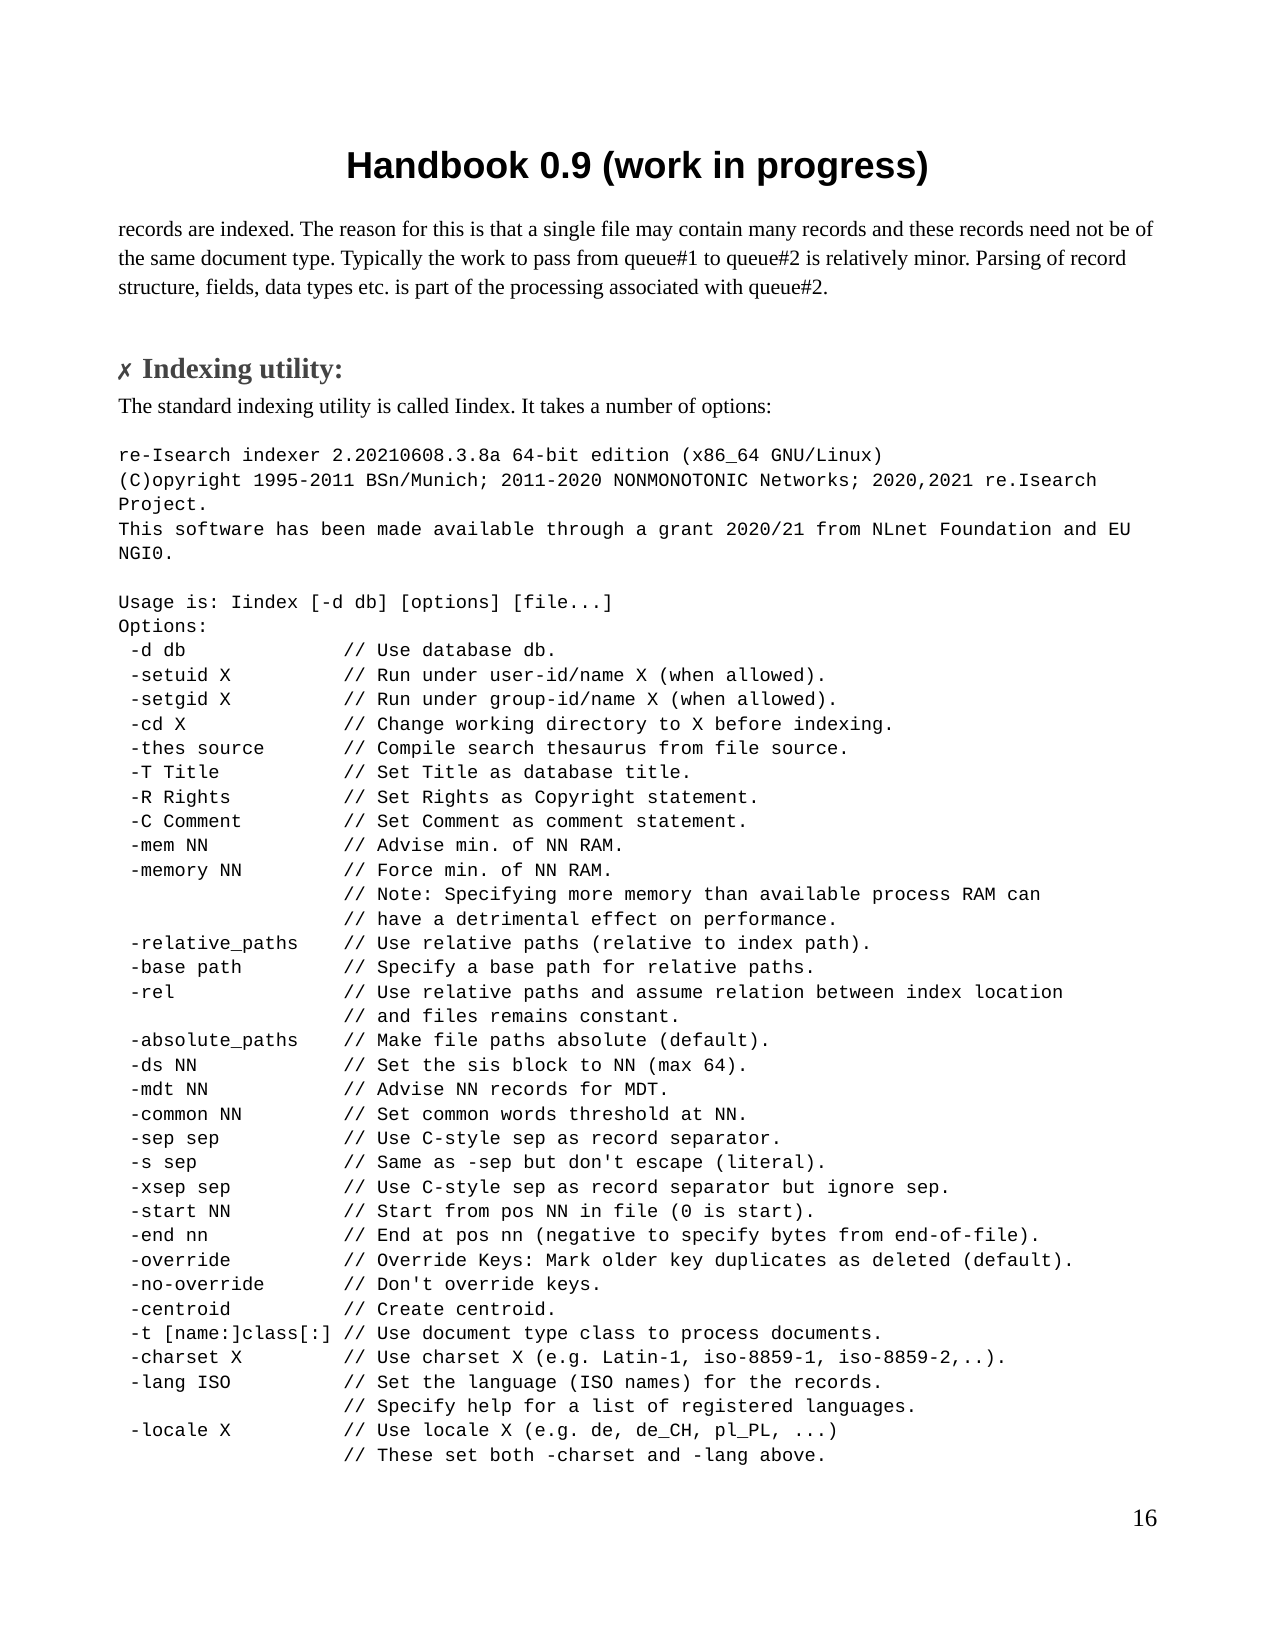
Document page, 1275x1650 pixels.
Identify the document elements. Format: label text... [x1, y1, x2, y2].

text -t [name:]class[:] // Use document type class to process documents. [118, 1324, 1157, 1345]
text -base path // Specify a base path for relative paths. [118, 958, 1157, 979]
text // Specify help for a list of registered languages. [118, 1397, 1157, 1418]
text -relative_paths // Use relative paths (relative to index path). [118, 934, 1157, 955]
text -rel // Use relative paths and assume relation between index location [118, 982, 1157, 1004]
text // Note: Specifying more memory than available process RAM can [118, 885, 1157, 906]
text -no-override // Don't override keys. [118, 1275, 1157, 1296]
text -memory NN // Force min. of NN RAM. [118, 861, 1157, 882]
text -absolute_paths // Make file paths absolute (default). [118, 1031, 1157, 1052]
text This software has been made available through a grant 2020/21 from NLnet Foundation and EU NGI0. [118, 519, 1157, 565]
text // have a detrimental effect on performance. [118, 909, 1157, 931]
text -ds NN // Set the sis block to NN (max 64). [118, 1056, 1157, 1077]
text -mdt NN // Advise NN records for MDT. [118, 1080, 1157, 1101]
text -mem NN // Advise min. of NN RAM. [118, 836, 1157, 857]
text -override // Override Keys: Mark older key duplicates as deleted (default). [118, 1251, 1157, 1272]
text // These set both -charset and -lang above. [118, 1446, 1157, 1467]
text -cd X // Change working directory to X before indexing. [118, 714, 1157, 736]
text -thes source // Compile search thesaurus from file source. [118, 739, 1157, 760]
text re-Isearch indexer 2.20210608.3.8a 64-bit edition (x86_64 GNU/Linux) [118, 446, 1157, 467]
text -end nn // End at pos nn (negative to specify bytes from end-of-file). [118, 1226, 1157, 1247]
text records are indexed. The reason for this is that a single file may contain many records and these records need not be of the same document type. Typically the work to pass from queue#1 to queue#2 is relatively minor. Parsing of record structure, fields, data types etc. is part of the processing associated with queue#2. [118, 216, 1157, 299]
text // and files remains constant. [118, 1007, 1157, 1028]
text -locale X // Use locale X (e.g. de, de_CH, pl_PL, ...) [118, 1421, 1157, 1442]
text -xsep sep // Use C-style sep as record separator but ignore sep. [118, 1177, 1157, 1199]
text -centroid // Create centroid. [118, 1299, 1157, 1321]
text -charset X // Use charset X (e.g. Latin-1, iso-8859-1, iso-8859-2,..). [118, 1348, 1157, 1369]
text -d db // Use database db. [118, 641, 1157, 662]
text -lang ISO // Set the language (ISO names) for the records. [118, 1372, 1157, 1394]
text -T Title // Set Title as database title. [118, 763, 1157, 784]
text Usage is: Iindex [-d db] [options] [file...] [118, 592, 1157, 614]
text -C Comment // Set Comment as comment statement. [118, 812, 1157, 833]
text -setgid X // Run under group-id/name X (when allowed). [118, 690, 1157, 711]
text Options: [118, 617, 1157, 638]
text -sep sep // Use C-style sep as record separator. [118, 1129, 1157, 1150]
text (C)opyright 1995-2011 BSn/Munich; 2011-2020 NONMONOTONIC Networks; 2020,2021 re.Isearch Project. [118, 471, 1157, 516]
text The standard indexing utility is called Iindex. It takes a number of options: [118, 393, 1157, 418]
text -s sep // Same as -sep but don't escape (literal). [118, 1153, 1157, 1174]
text -start NN // Start from pos NN in file (0 is start). [118, 1202, 1157, 1223]
text -setuid X // Run under user-id/name X (when allowed). [118, 666, 1157, 687]
subtitle Indexing utility: [118, 351, 1157, 384]
text -common NN // Set common words threshold at NN. [118, 1104, 1157, 1126]
text -R Rights // Set Rights as Copyright statement. [118, 787, 1157, 809]
